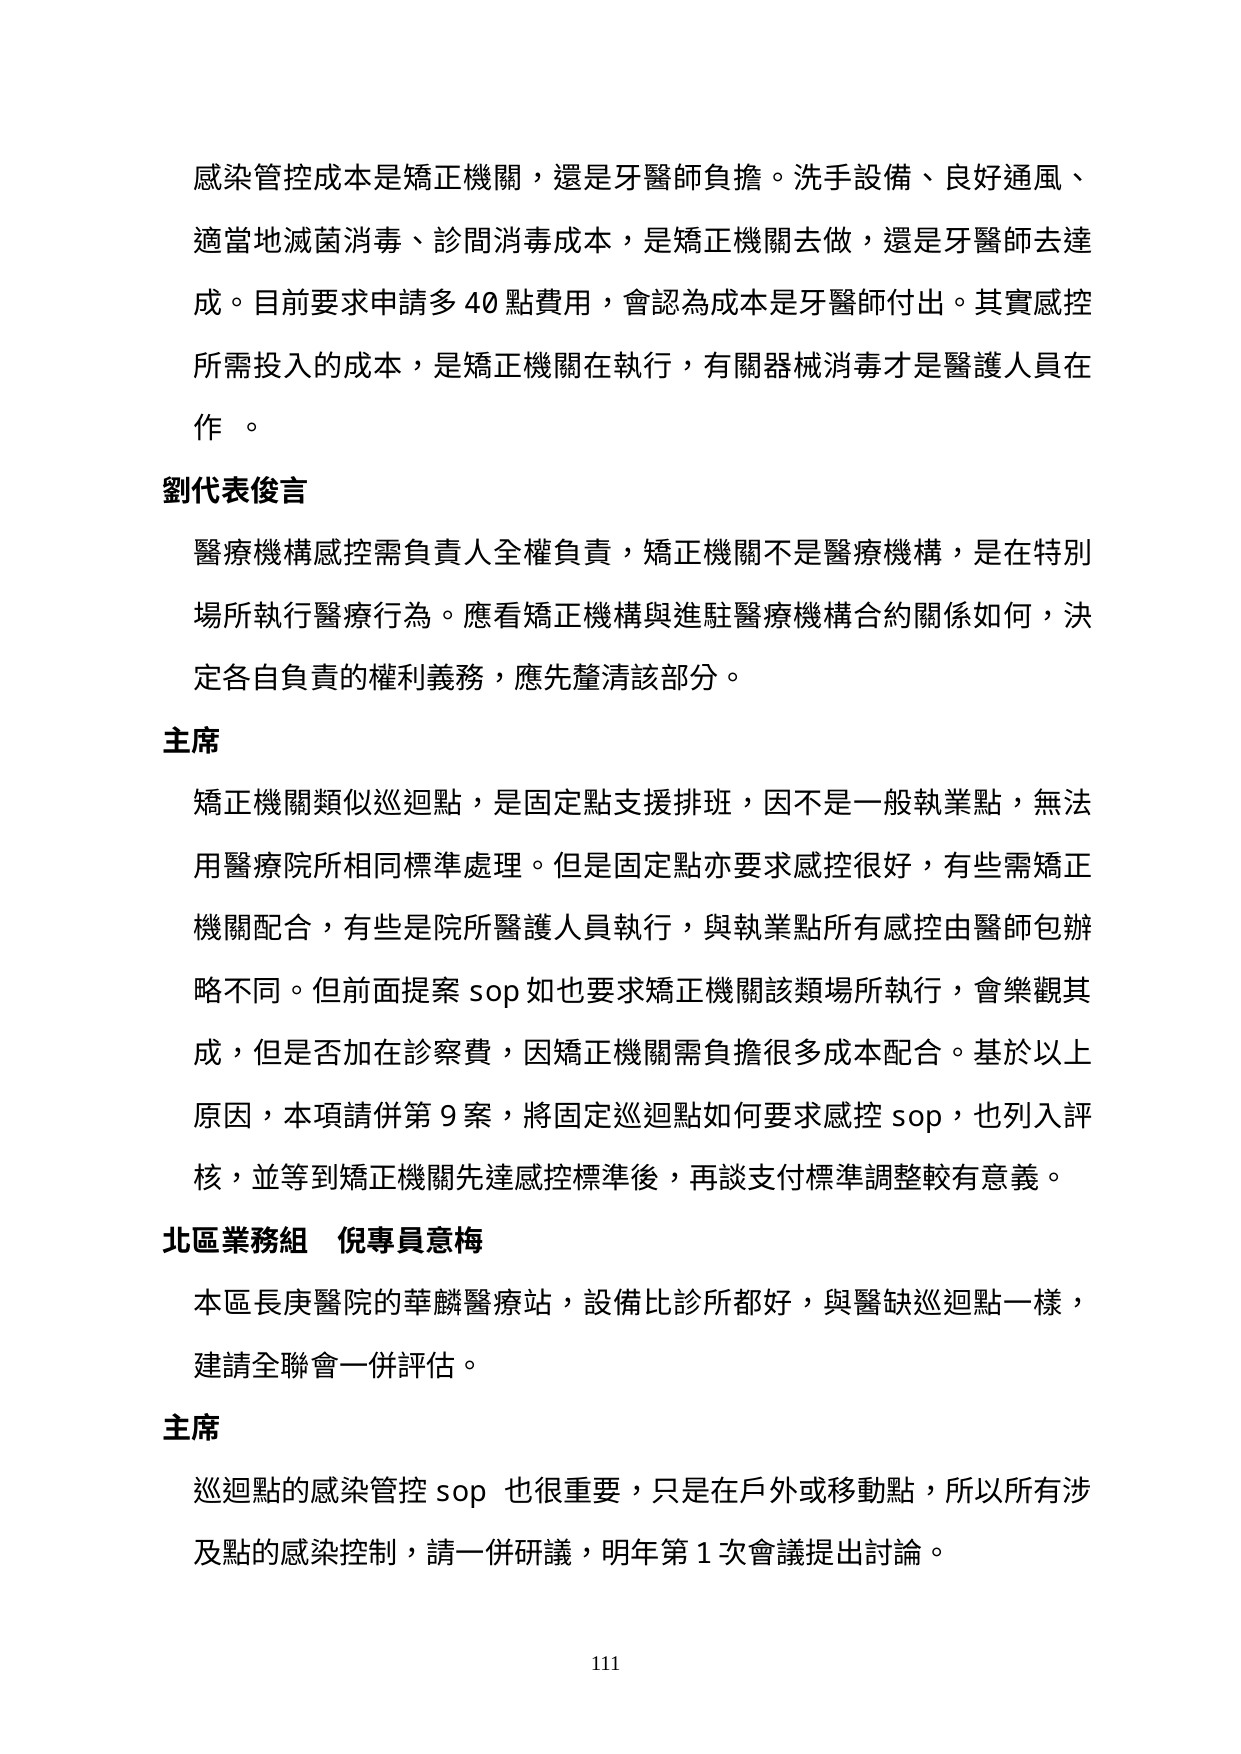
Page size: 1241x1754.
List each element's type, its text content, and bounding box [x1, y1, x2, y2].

text 主席 [162, 1384, 1093, 1447]
text 主席 [162, 697, 1093, 759]
text 醫療機構感控需負責人全權負責，矯正機關不是醫療機構，是在特別場所執行醫療行為。應看矯正機構與進駐醫療機構合約關係如何，決定各自負責的權利義務，應先釐清該部分。 [193, 509, 1093, 697]
text 北區業務組 倪專員意梅 [162, 1197, 1093, 1259]
text 感染管控成本是矯正機關，還是牙醫師負擔。洗手設備、良好通風、適當地滅菌消毒、診間消毒成本，是矯正機關去做，還是牙醫師去達成。目前要求申請多40點費用，會認為成本是牙醫師付出。其實感控所需投入的成本，是矯正機關在執行，有關器械消毒才是醫護人員在作 。 [193, 134, 1093, 447]
text 本區長庚醫院的華麟醫療站，設備比診所都好，與醫缺巡迴點一樣，建請全聯會一併評估。 [193, 1259, 1093, 1384]
text 矯正機關類似巡迴點，是固定點支援排班，因不是一般執業點，無法用醫療院所相同標準處理。但是固定點亦要求感控很好，有些需矯正機關配合，有些是院所醫護人員執行，與執業點所有感控由醫師包辦略不同。但前面提案sop如也要求矯正機關該類場所執行，會樂觀其成，但是否加在診察費，因矯正機關需負擔很多成本配合。基於以上原因，本項請併第9案，將固定巡迴點如何要求感控sop，也列入評核，並等到矯正機關先達感控標準後，再談支付標準調整較有意義。 [193, 759, 1093, 1197]
text 劉代表俊言 [162, 447, 1093, 509]
text 巡迴點的感染管控sop 也很重要，只是在戶外或移動點，所以所有涉及點的感染控制，請一併研議，明年第1次會議提出討論。 [193, 1447, 1093, 1572]
